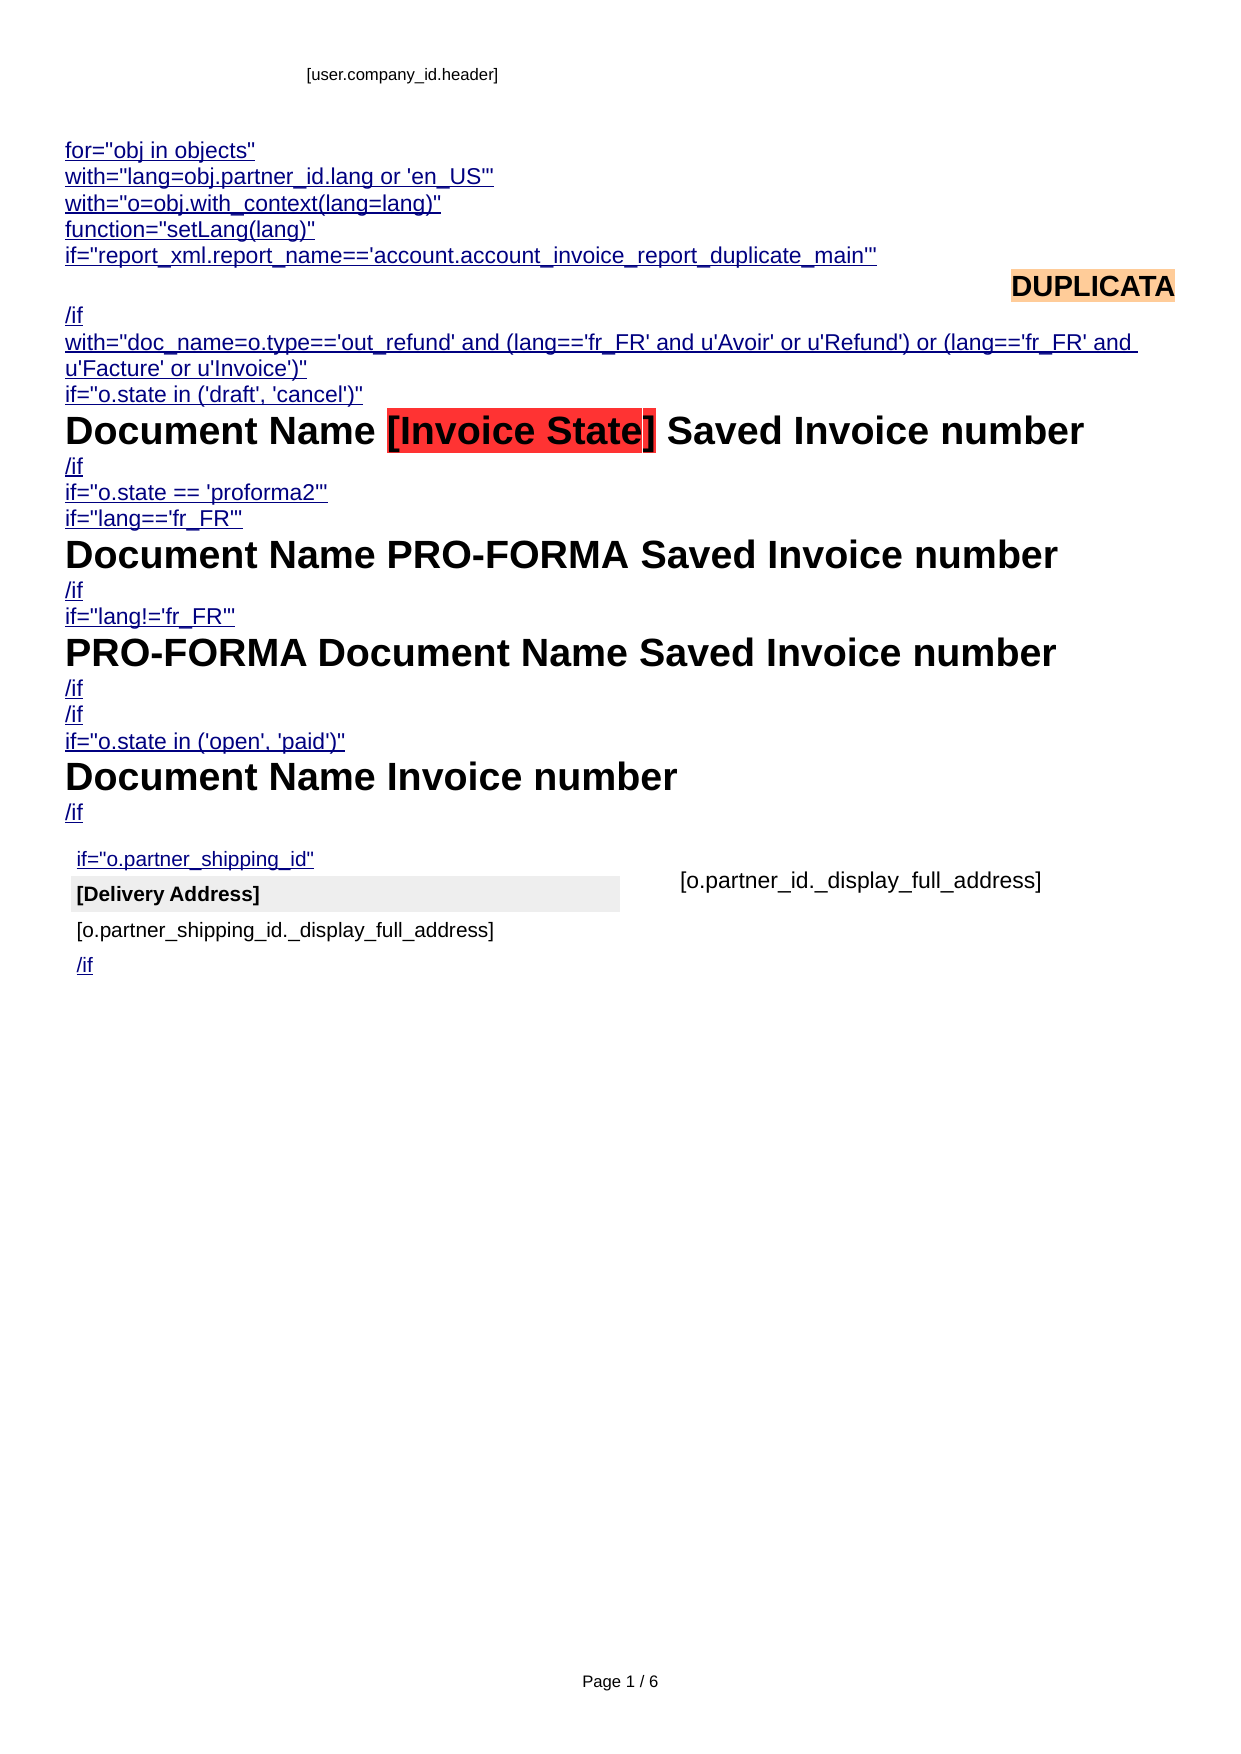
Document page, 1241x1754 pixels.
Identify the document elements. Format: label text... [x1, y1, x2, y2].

text if="report_xml.report_name=='account.account_invoice_report_duplicate_main'" [65, 242, 1175, 268]
subtitle Document Name PRO-FORMA Saved Invoice number [65, 532, 1175, 577]
table_header if="o.partner_shipping_id" [71, 841, 620, 876]
text for="obj in objects" [65, 137, 1175, 163]
text /if [65, 453, 1175, 479]
text with="o=obj.with_context(lang=lang)" [65, 189, 1175, 216]
text with="lang=obj.partner_id.lang or 'en_US'" [65, 163, 1175, 189]
subtitle Document Name [Invoice State] Saved Invoice number [65, 407, 1175, 453]
table_header [o.partner_id._display_full_address] [674, 835, 1175, 988]
text if="lang!='fr_FR'" [65, 603, 1175, 630]
subtitle PRO-FORMA Document Name Saved Invoice number [65, 630, 1175, 675]
text /if [65, 799, 1175, 826]
table_cell [o.partner_shipping_id._display_full_address] [71, 912, 620, 947]
text /if [65, 675, 1175, 701]
table_cell /if [71, 947, 620, 983]
text /if [65, 302, 1175, 328]
text with="doc_name=o.type=='out_refund' and (lang=='fr_FR' and u'Avoir' or u'Refund') or (lang=='fr_FR' and u'Facture' or u'Invoice')" [65, 328, 1175, 381]
text DUPLICATA [65, 268, 1175, 302]
text if="o.state in ('draft', 'cancel')" [65, 381, 1175, 407]
table_header [65, 835, 626, 988]
text /if [65, 701, 1175, 728]
text if="o.state == 'proforma2'" [65, 479, 1175, 505]
text /if [65, 577, 1175, 603]
subtitle Document Name Invoice number [65, 754, 1175, 799]
table_cell [Delivery Address] [71, 876, 620, 912]
text if="lang=='fr_FR'" [65, 505, 1175, 532]
text if="o.state in ('open', 'paid')" [65, 728, 1175, 754]
table_header [626, 835, 674, 988]
text function="setLang(lang)" [65, 216, 1175, 242]
